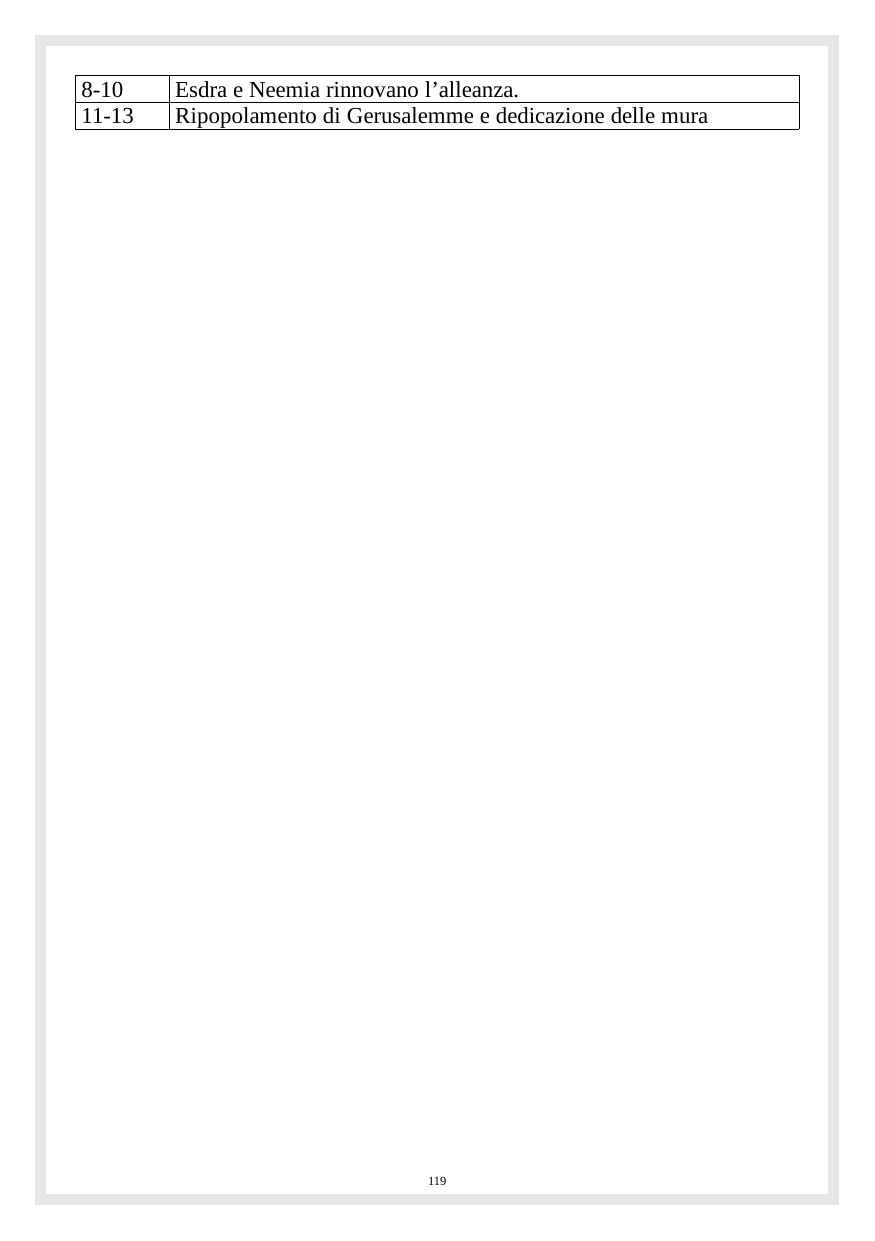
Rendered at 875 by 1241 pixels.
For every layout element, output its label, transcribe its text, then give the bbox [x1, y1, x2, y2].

table_cell Esdra e Neemia rinnovano l’alleanza. [170, 76, 799, 102]
table_cell 11-13 [76, 103, 169, 129]
table_cell 8-10 [76, 76, 169, 102]
table_cell Ripopolamento di Gerusalemme e dedicazione delle mura [170, 103, 799, 129]
